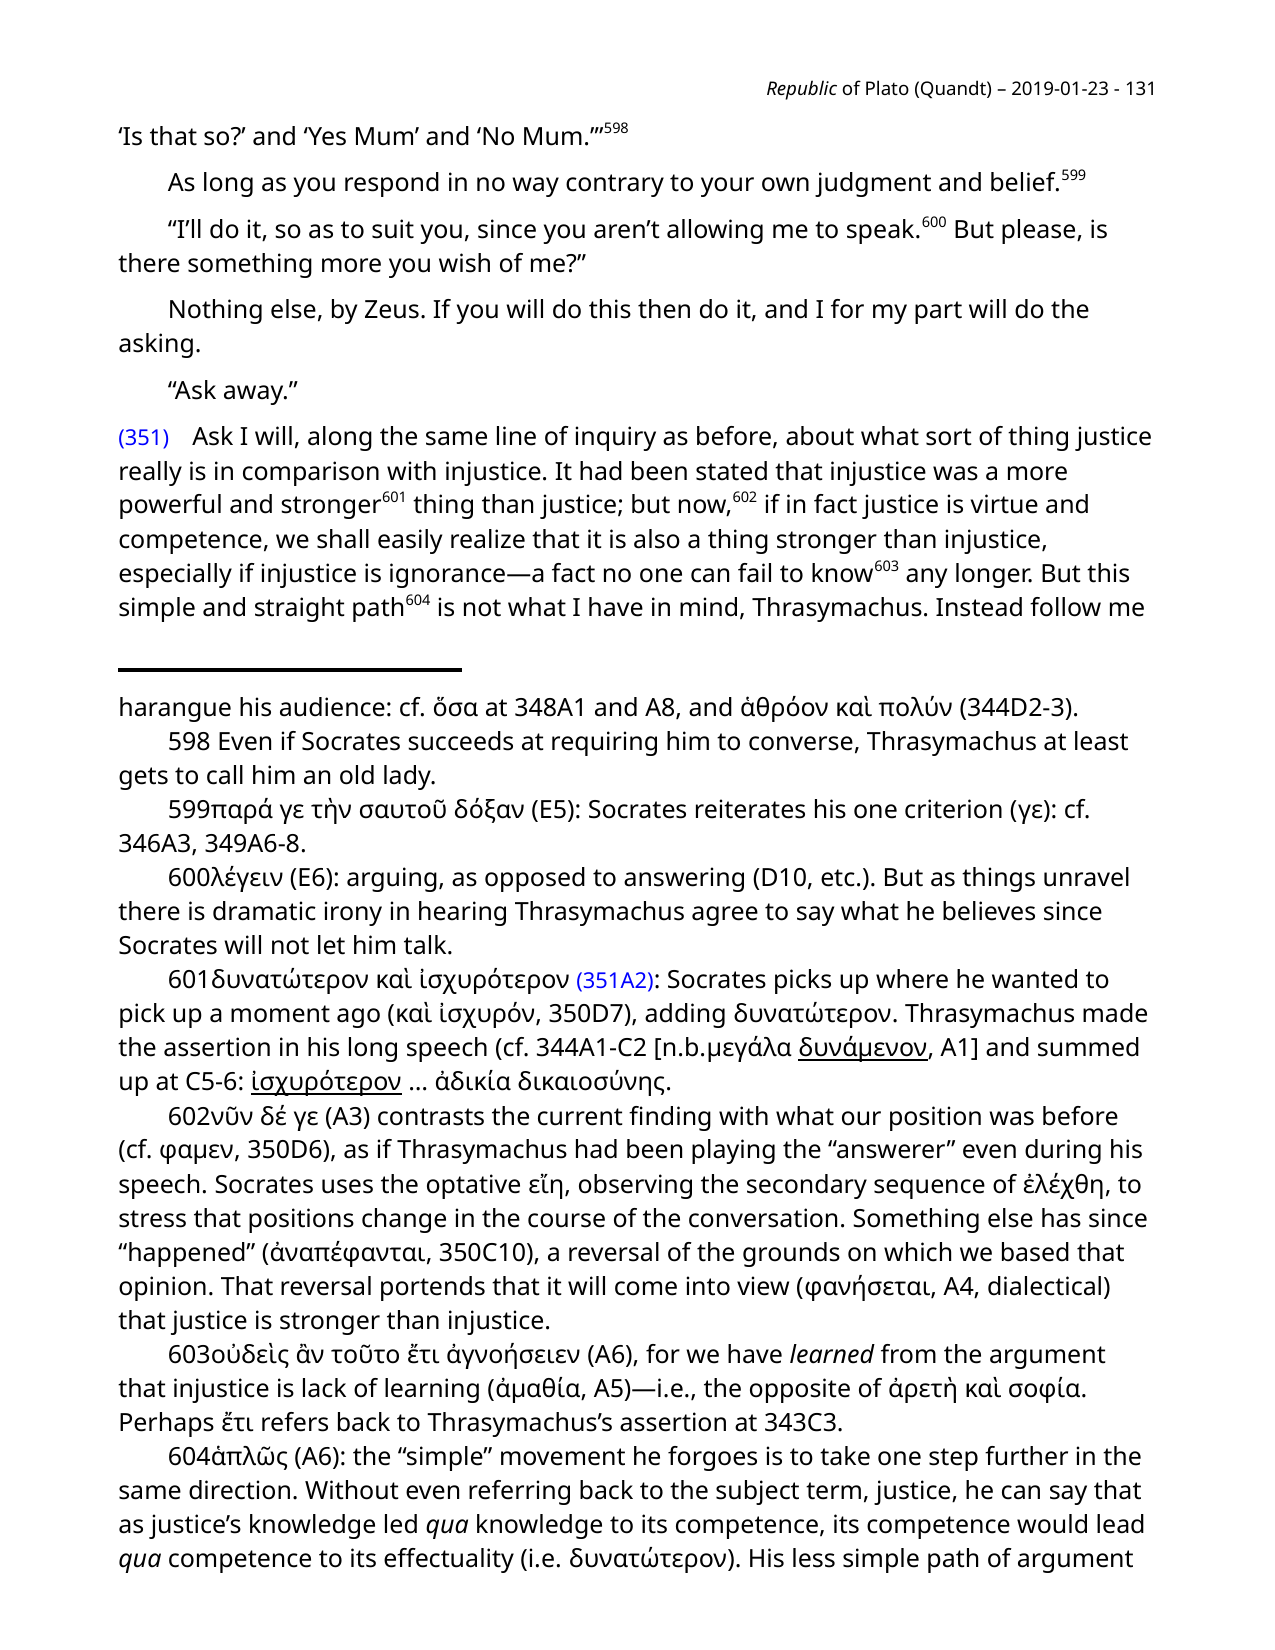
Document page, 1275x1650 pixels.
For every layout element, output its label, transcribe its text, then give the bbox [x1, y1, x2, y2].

text οὐδεὶς ἂν τοῦτο ἔτι ἀγνοήσειεν (A6), for we have learned from the argument that injustice is lack of learning (ἀμαθία, A5)—i.e., the opposite of ἀρετὴ καὶ σοφία. Perhaps ἔτι refers back to Thrasymachus’s assertion at 343C3. [118, 1337, 1157, 1439]
text “I remember what I said. Moreover the argument you are now making suits me not at all. I have an argument in response, but if I should present it you would surely accuse me of speechifying. Choose then whether you think it best to allow me to say as much as I would, or, if you think it best to question me, then question away and I for my part will respond to you as one does to old women when they spin their tales, with ‘Is that so?’ and ‘Yes Mum’ and ‘No Mum.’” [118, 118, 1157, 152]
text παρά γε τὴν σαυτοῦ δόξαν (E5): Socrates reiterates his one criterion (γε): cf. 346A3, 349A6-8. [118, 792, 1157, 860]
text “I’ll do it, so as to suit you, since you aren’t allowing me to speak. But please, is there something more you wish of me?” [118, 211, 1157, 279]
text “Ask away.” [118, 372, 1157, 407]
text δυνατώτερον καὶ ἰσχυρότερον (351A2): Socrates picks up where he wanted to pick up a moment ago (καὶ ἰσχυρόν, 350D7), adding δυνατώτερον. Thrasymachus made the assertion in his long speech (cf. 344A1-C2 [n.b.μεγάλα δυνάμενον, A1] and summed up at C5-6: ἰσχυρότερον … ἀδικία δικαιοσύνης. [118, 962, 1157, 1098]
text (351) Ask I will, along the same line of inquiry as before, about what sort of thing justice really is in comparison with injustice. It had been stated that injustice was a more powerful and stronger thing than justice; but now, if in fact justice is virtue and competence, we shall easily realize that it is also a thing stronger than injustice, especially if injustice is ignorance—a fact no one can fail to know any longer. But this simple and straight path is not what I have in mind, Thrasymachus. Instead follow me on a different path: Would you say that it is unjust for a city to attempt to reduce other cities to slavery, by means of injustice, and so to enslave them, and hold many cities in her thrall? [118, 419, 1157, 623]
text νῦν δέ γε (A3) contrasts the current finding with what our position was before (cf. φαμεν, 350D6), as if Thrasymachus had been playing the “answerer” even during his speech. Socrates uses the optative εἴη, observing the secondary sequence of ἐλέχθη, to stress that positions change in the course of the conversation. Something else has since “happened” (ἀναπέφανται, 350C10), a reversal of the grounds on which we based that opinion. That reversal portends that it will come into view (φανήσεται, A4, dialectical) that justice is stronger than injustice. [118, 1098, 1157, 1337]
text Nothing else, by Zeus. If you will do this then do it, and I for my part will do the asking. [118, 292, 1157, 360]
text Even if Socrates succeeds at requiring him to converse, Thrasymachus at least gets to call him an old lady. [118, 723, 1157, 792]
text λέγειν (E6): arguing, as opposed to answering (D10, etc.). But as things unravel there is dramatic irony in hearing Thrasymachus agree to say what he believes since Socrates will not let him talk. [118, 860, 1157, 962]
text ἁπλῶς (A6): the “simple” movement he forgoes is to take one step further in the same direction. Without even referring back to the subject term, justice, he can say that as justice’s knowledge led qua knowledge to its competence, its competence would lead qua competence to its effectuality (i.e. δυνατώτερον). His less simple path of argument will take him back to the subjects of justice and injustice, so as to derive a new line of implication from their inner nature. [118, 1439, 1157, 1575]
text As long as you respond in no way contrary to your own judgment and belief. [118, 165, 1157, 199]
text With ὅσα (E1) he threatens quantity, admitting his desire to hold the floor and harangue his audience: cf. ὅσα at 348A1 and A8, and ἁθρόον καὶ πολύν (344D2-3). [118, 689, 1157, 723]
